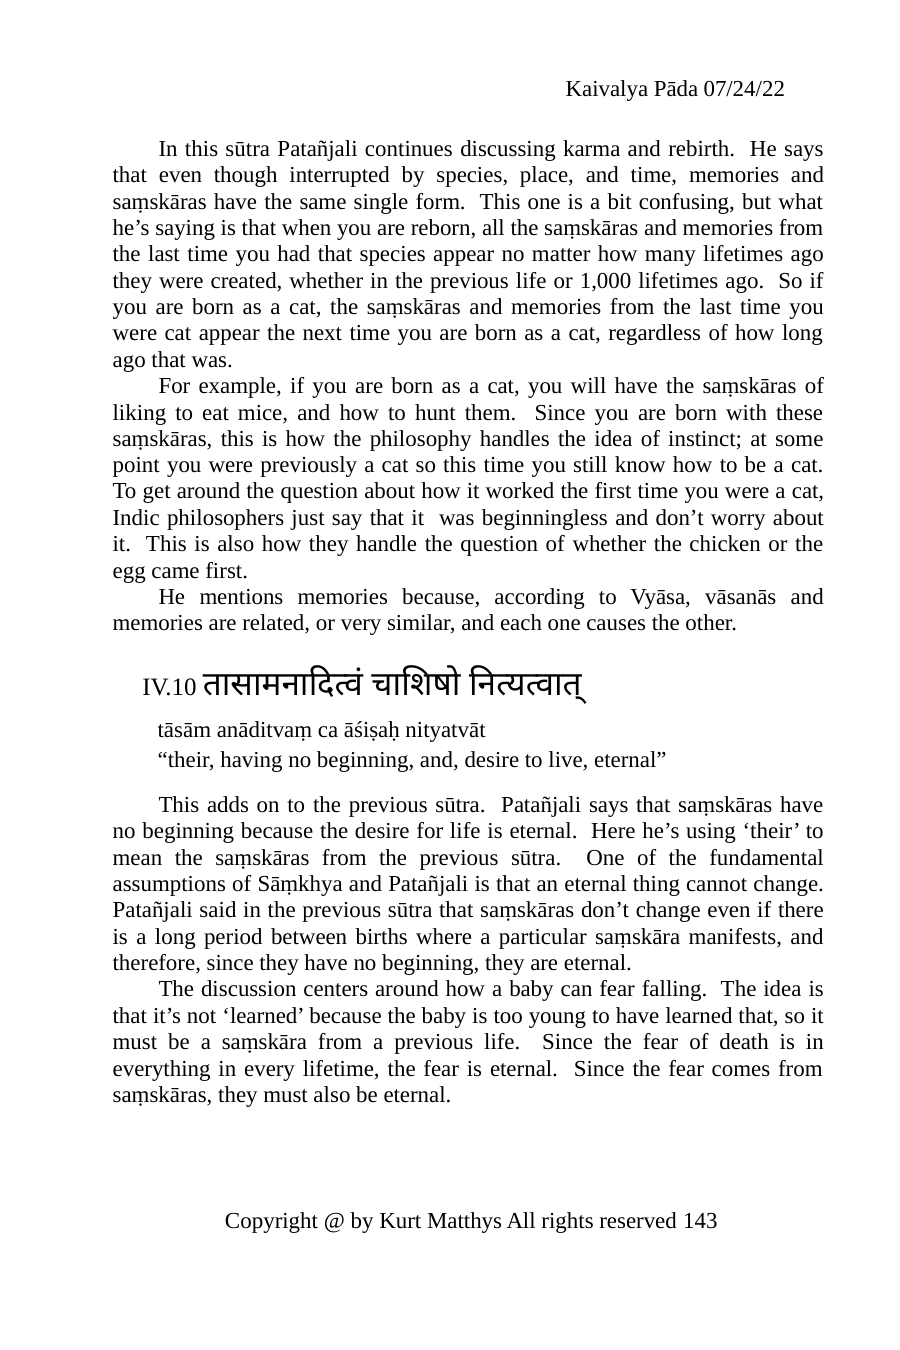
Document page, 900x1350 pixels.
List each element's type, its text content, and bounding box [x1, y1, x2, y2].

text In this sūtra Patañjali continues discussing karma and rebirth. He says that even though interrupted by species, place, and time, memories and saṃskāras have the same single form. This one is a bit confusing, but what he’s saying is that when you are reborn, all the saṃskāras and memories from the last time you had that species appear no matter how many lifetimes ago they were created, whether in the previous life or 1,000 lifetimes ago. So if you are born as a cat, the saṃskāras and memories from the last time you were cat appear the next time you are born as a cat, regardless of how long ago that was. [112, 135, 825, 372]
text The discussion centers around how a baby can fear falling. The idea is that it’s not ‘learned’ because the baby is too young to have learned that, so it must be a saṃskāra from a previous life. Since the fear of death is in everything in every lifetime, the fear is eternal. Since the fear comes from saṃskāras, they must also be eternal. [112, 976, 825, 1107]
text He mentions memories because, according to Vyāsa, vāsanās and memories are related, or very similar, and each one causes the other. [112, 583, 825, 636]
text tāsām anāditvaṃ ca āśiṣaḥ nityatvāt [157, 716, 825, 742]
text “their, having no beginning, and, desire to live, eternal” [157, 746, 825, 772]
text This adds on to the previous sūtra. Patañjali says that saṃskāras have no beginning because the desire for life is eternal. Here he’s using ‘their’ to mean the saṃskāras from the previous sūtra. One of the fundamental assumptions of Sāṃkhya and Patañjali is that an eternal thing cannot change. Patañjali said in the previous sūtra that saṃskāras don’t change even if there is a long period between births where a particular saṃskāra manifests, and therefore, since they have no beginning, they are eternal. [112, 791, 825, 976]
subtitle IV.10 तासामनादित्वं चाशिषो नित्यत्वात् [142, 666, 825, 709]
text For example, if you are born as a cat, you will have the saṃskāras of liking to eat mice, and how to hunt them. Since you are born with these saṃskāras, this is how the philosophy handles the idea of instinct; at some point you were previously a cat so this time you still know how to be a cat. To get around the question about how it worked the first time you were a cat, Indic philosophers just say that it was beginningless and don’t worry about it. This is also how they handle the question of whether the chicken or the egg came first. [112, 372, 825, 583]
